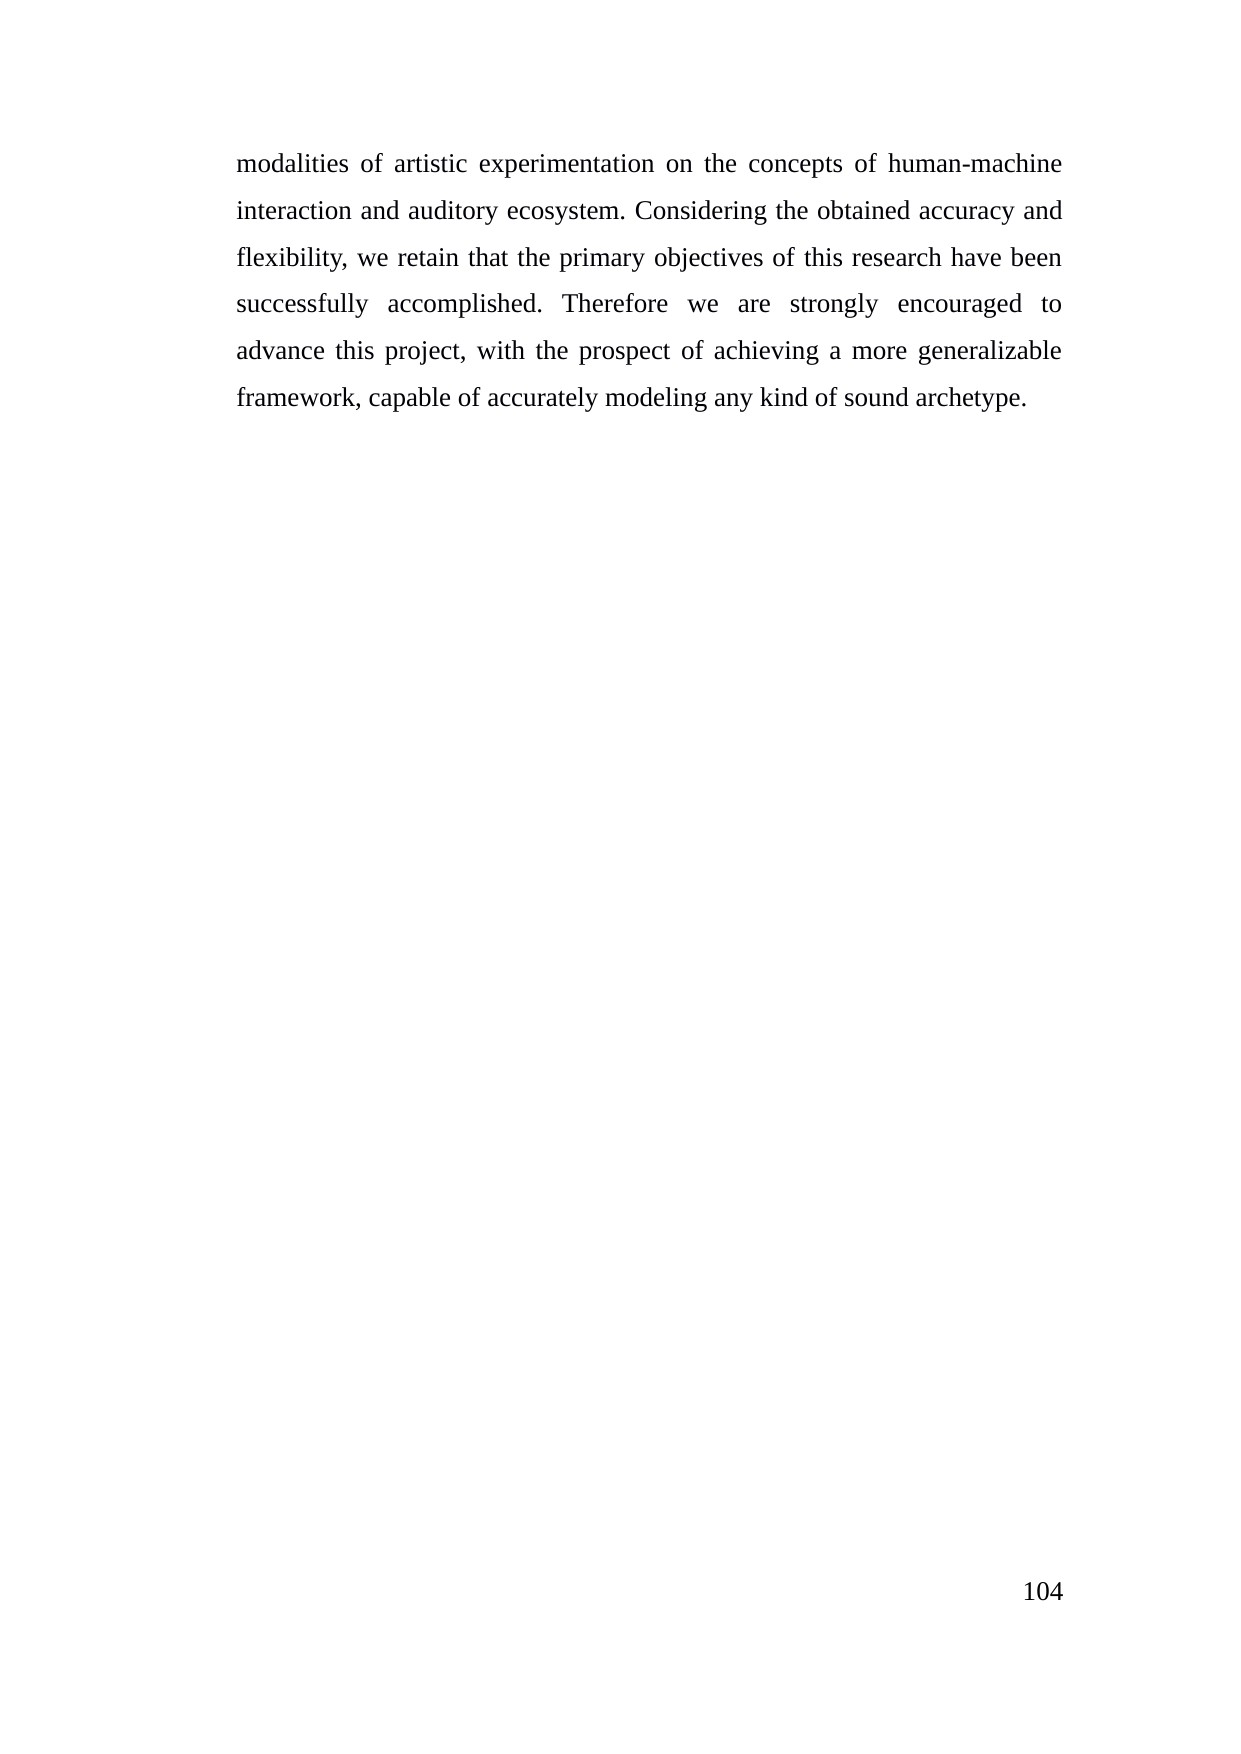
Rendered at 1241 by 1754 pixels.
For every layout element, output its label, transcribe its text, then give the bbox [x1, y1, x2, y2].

text modalities of artistic experimentation on the concepts of human-machine interaction and auditory ecosystem. Considering the obtained accuracy and flexibility, we retain that the primary objectives of this research have been successfully accomplished. Therefore we are strongly encouraged to advance this project, with the prospect of achieving a more generalizable framework, capable of accurately modeling any kind of sound archetype. [236, 148, 1063, 412]
